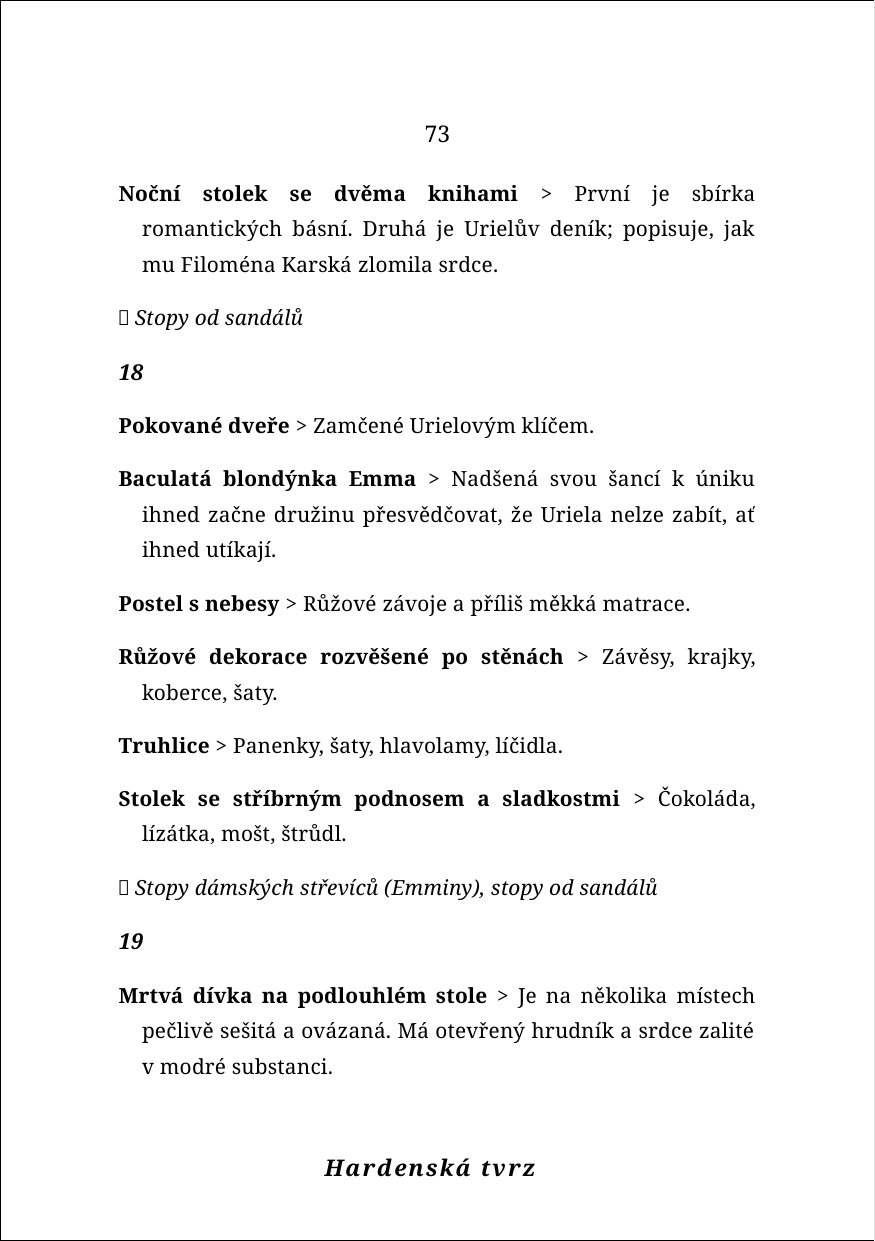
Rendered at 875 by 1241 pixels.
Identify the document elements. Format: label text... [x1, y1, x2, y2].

text Baculatá blondýnka Emma > Nadšená svou šancí k úniku ihned začne družinu přesvědčovat, že Uriela nelze zabít, ať ihned utíkají. [118, 464, 756, 564]
text 19 [118, 926, 756, 956]
text Mrtvá dívka na podlouhlém stole > Je na několika místech pečlivě sešitá a ovázaná. Má otevřený hrudník a srdce zalité v modré substanci. [118, 981, 756, 1080]
text Truhlice > Panenky, šaty, hlavolamy, líčidla. [118, 731, 756, 759]
text 18 [118, 356, 756, 386]
text Stolek se stříbrným podnosem a sladkostmi > Čokoláda, lízátka, mošt, štrůdl. [118, 784, 756, 848]
text Noční stolek se dvěma knihami > První je sbírka romantických básní. Druhá je Urielův deník; popisuje, jak mu Filoména Karská zlomila srdce. [118, 179, 756, 278]
text Postel s nebesy > Růžové závoje a příliš měkká matrace. [118, 589, 756, 617]
text 👣 Stopy dámských střevíců (Emminy), stopy od sandálů [118, 873, 756, 901]
text Růžové dekorace rozvěšené po stěnách > Závěsy, krajky, koberce, šaty. [118, 642, 756, 706]
text Pokované dveře > Zamčené Urielovým klíčem. [118, 411, 756, 440]
text 👣 Stopy od sandálů [118, 303, 756, 332]
